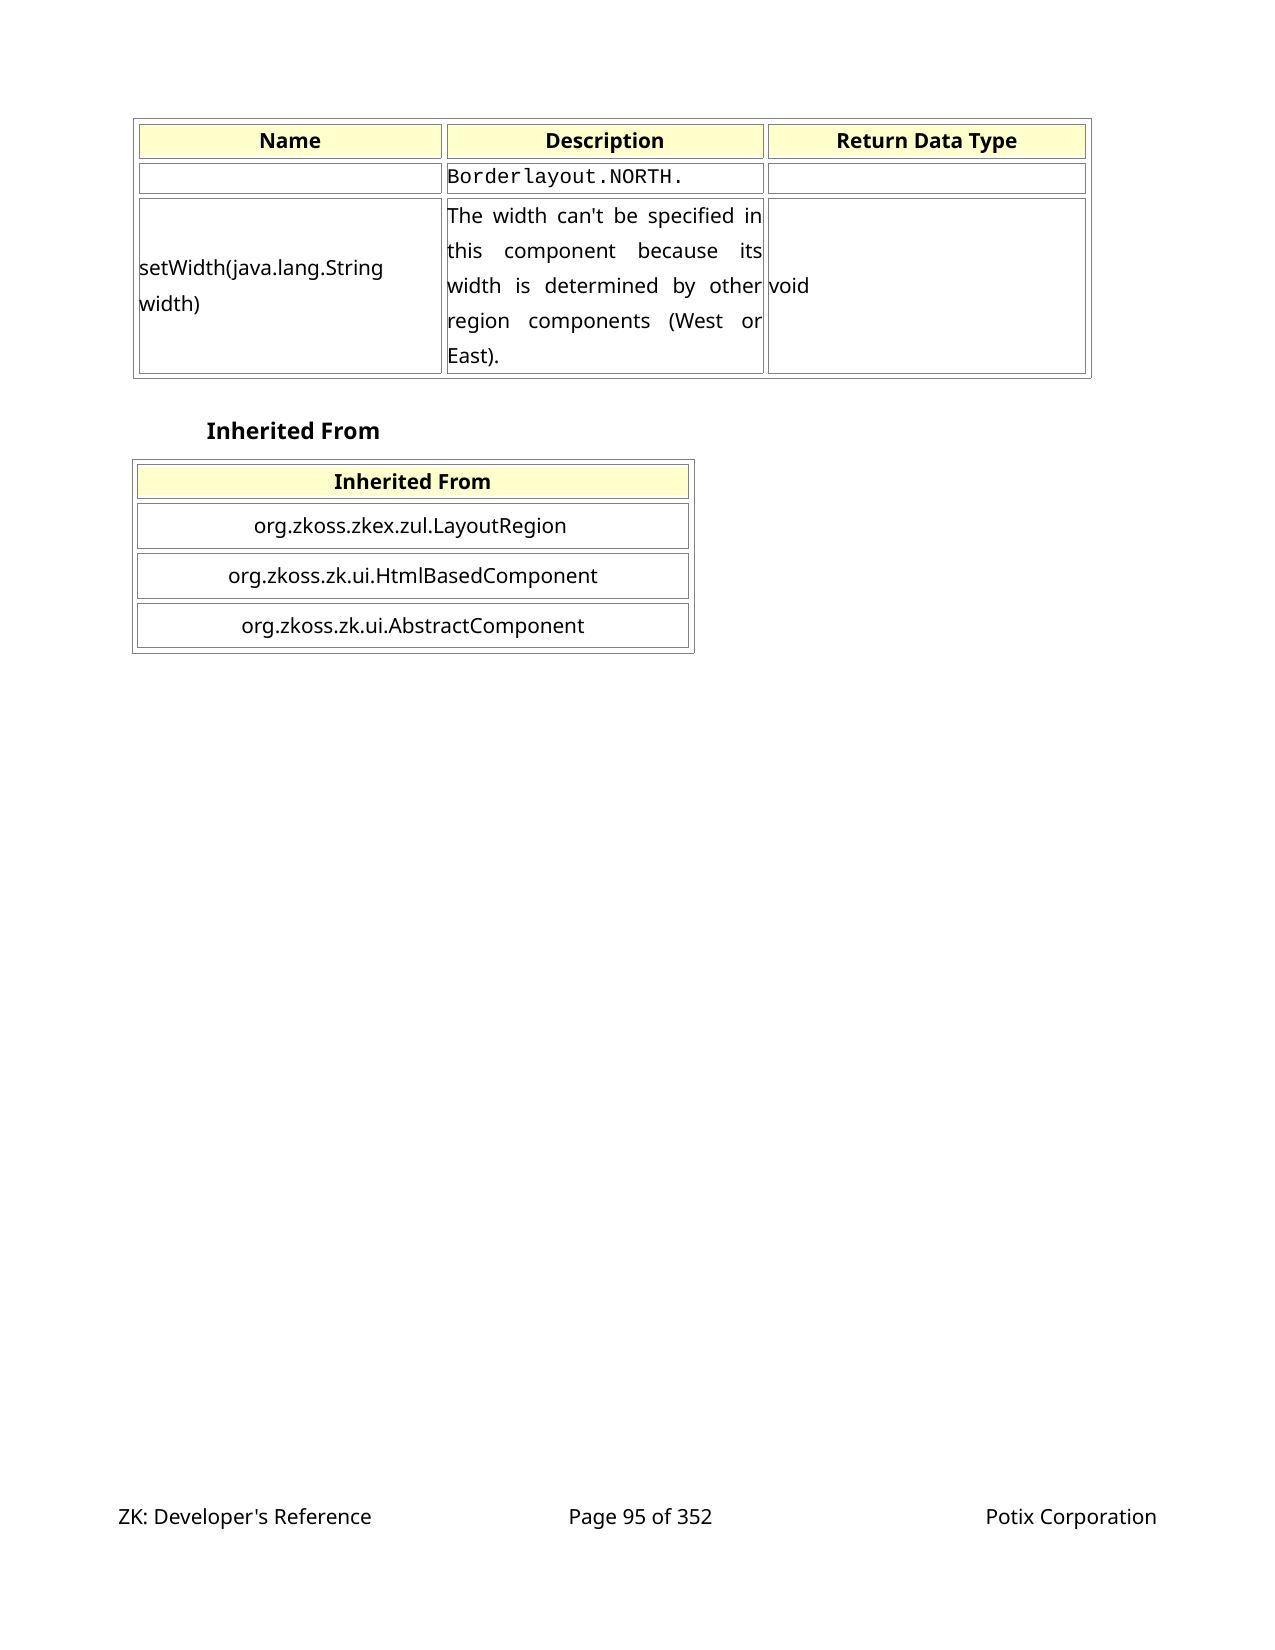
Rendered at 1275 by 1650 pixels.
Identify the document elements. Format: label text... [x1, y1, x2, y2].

table_cell org.zkoss.zk.ui.AbstractComponent [134, 598, 691, 647]
table_header Inherited From [134, 460, 691, 498]
table_cell [766, 158, 1088, 192]
table_cell setWidth(java.lang.String width) [136, 193, 444, 373]
table_cell void [766, 193, 1088, 373]
table_header Name [136, 119, 444, 158]
table_header Description [444, 119, 766, 158]
table_cell [136, 158, 444, 192]
table_header Return Data Type [766, 119, 1088, 158]
table_cell Borderlayout.NORTH. [444, 158, 766, 192]
table_cell org.zkoss.zk.ui.HtmlBasedComponent [134, 548, 691, 597]
table_cell org.zkoss.zkex.zul.LayoutRegion [134, 498, 691, 548]
subtitle Inherited From [207, 415, 1157, 446]
table_cell The width can't be specified in this component because its width is determined by other region components (West or East). [444, 193, 766, 373]
